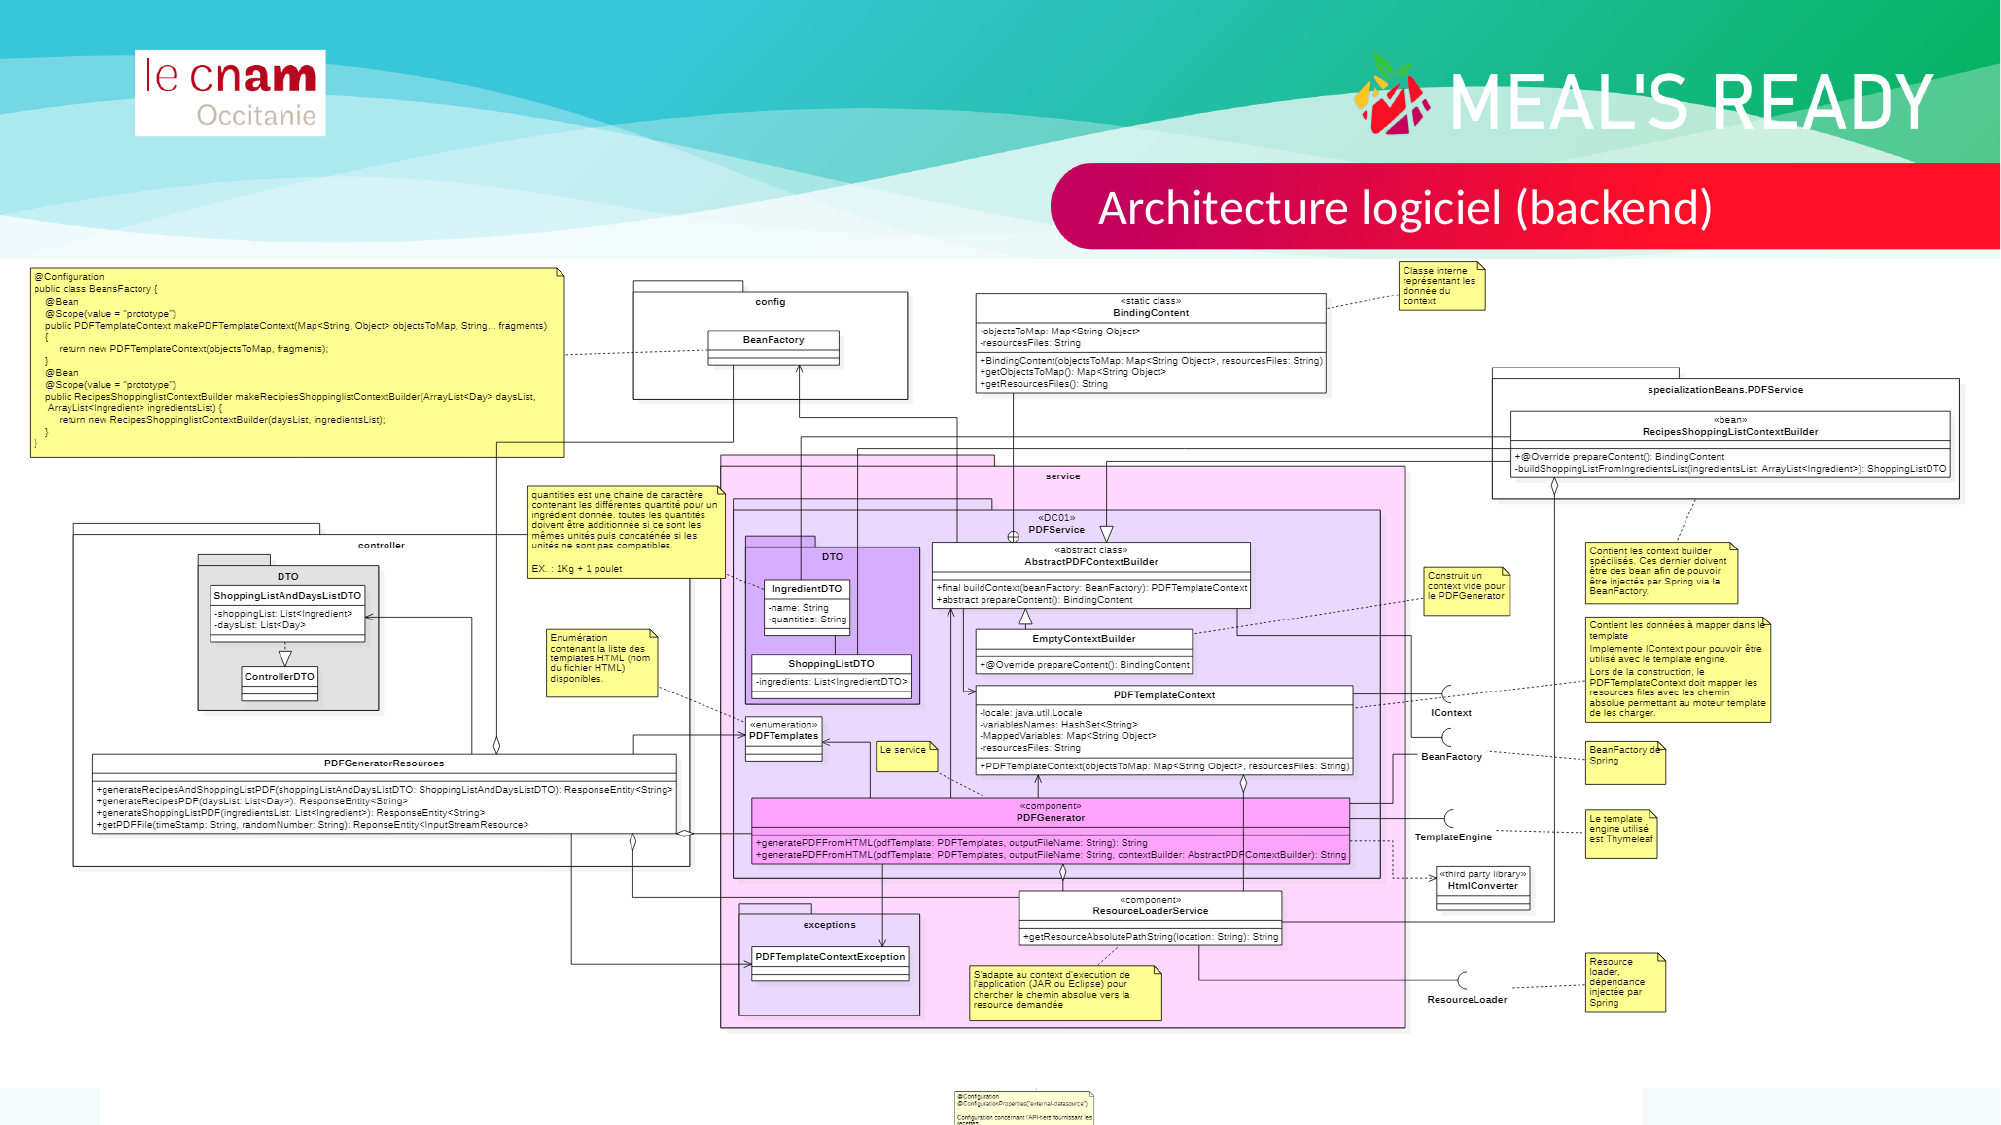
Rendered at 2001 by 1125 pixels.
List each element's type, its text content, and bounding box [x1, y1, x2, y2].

text_box Architecture logiciel (backend) [1083, 173, 2001, 249]
picture [0, 0, 2000, 1125]
